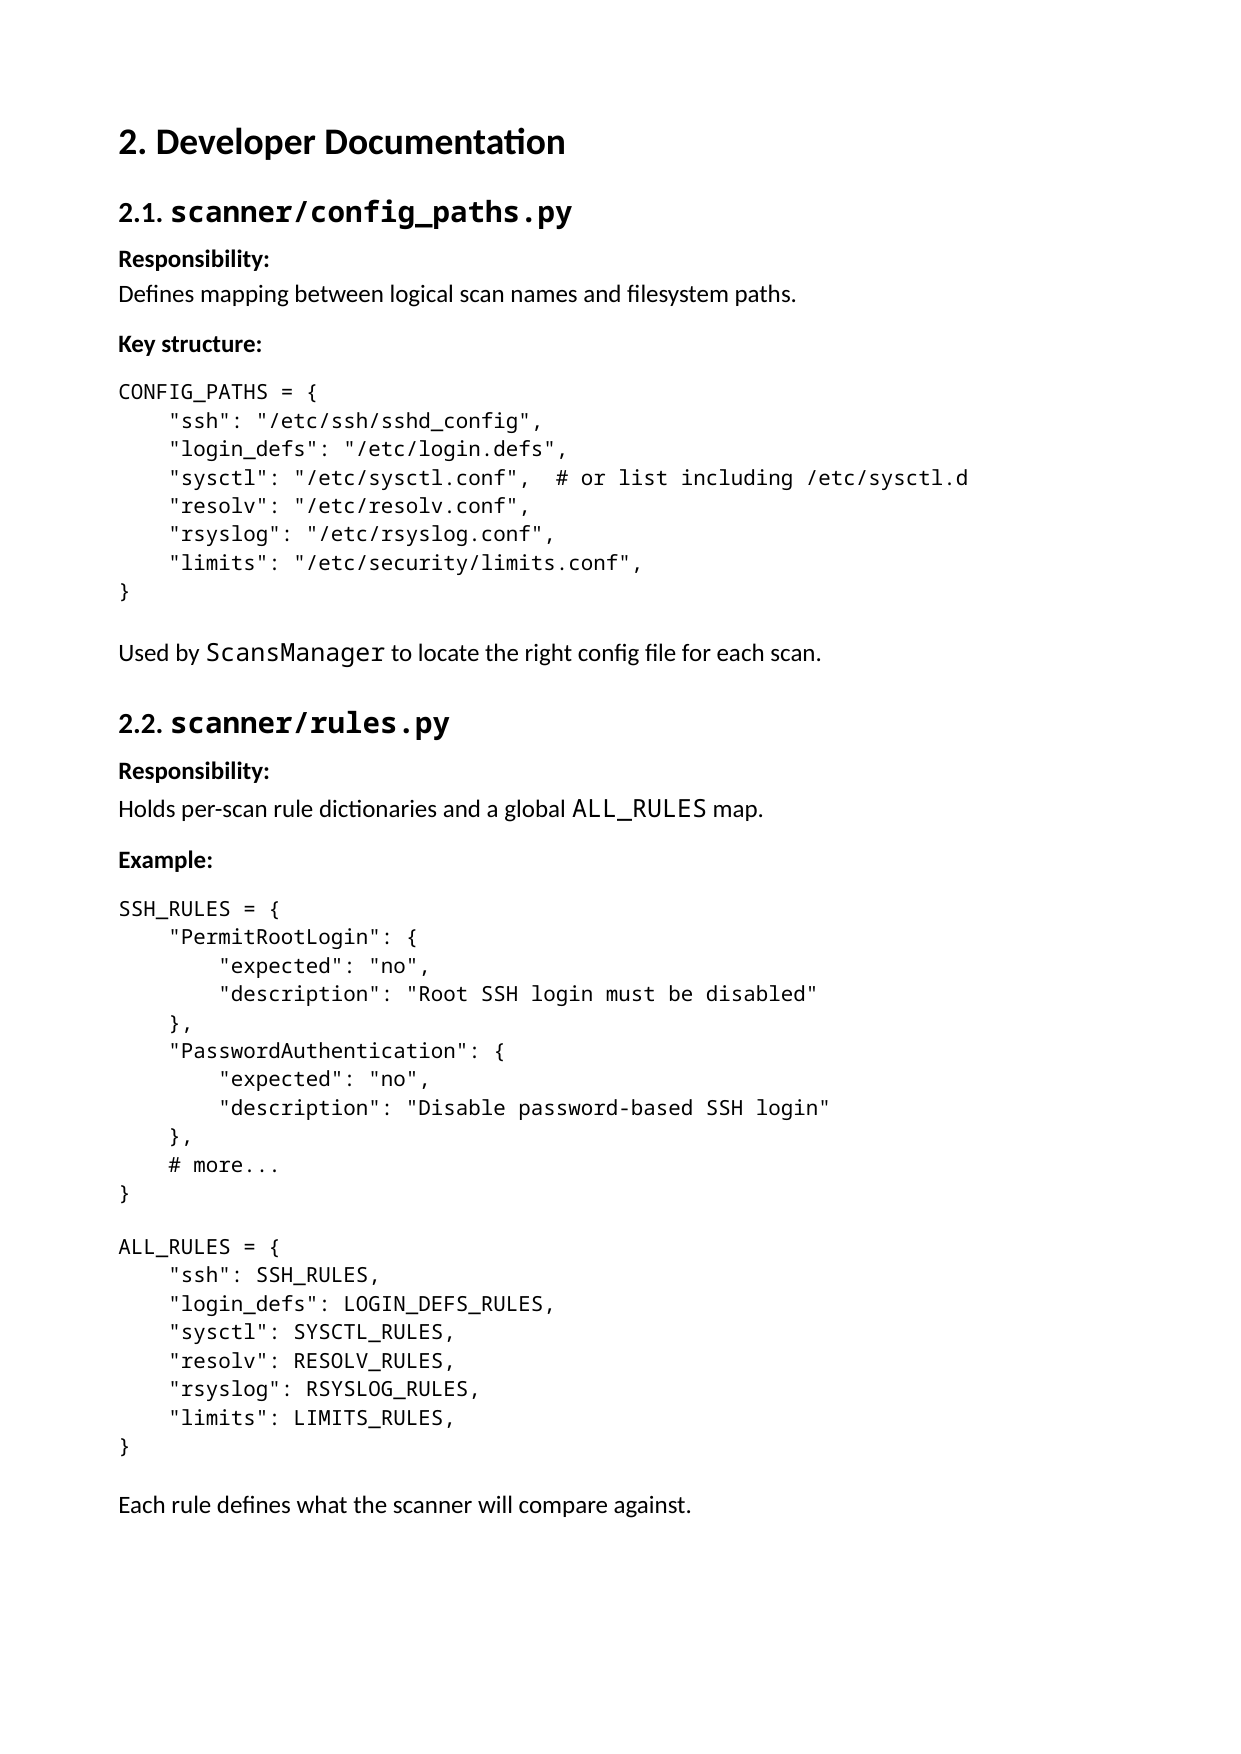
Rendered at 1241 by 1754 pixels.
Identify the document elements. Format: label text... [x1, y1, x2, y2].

text } [118, 1178, 1122, 1207]
text "rsyslog": "/etc/rsyslog.conf", [118, 519, 1122, 548]
subtitle 2.2. scanner/rules.py [118, 703, 1122, 742]
text "sysctl": SYSCTL_RULES, [118, 1317, 1122, 1346]
text "login_defs": LOGIN_DEFS_RULES, [118, 1289, 1122, 1317]
text }, [118, 1008, 1122, 1036]
text # more... [118, 1150, 1122, 1178]
text "expected": "no", [118, 1064, 1122, 1093]
text "rsyslog": RSYSLOG_RULES, [118, 1374, 1122, 1403]
text } [118, 1431, 1122, 1459]
text "ssh": SSH_RULES, [118, 1261, 1122, 1289]
subtitle 2. Developer Documentation [118, 118, 1122, 164]
text "sysctl": "/etc/sysctl.conf", # or list including /etc/sysctl.d [118, 463, 1122, 491]
text "description": "Disable password-based SSH login" [118, 1093, 1122, 1121]
text "limits": "/etc/security/limits.conf", [118, 548, 1122, 576]
text "PasswordAuthentication": { [118, 1036, 1122, 1064]
subtitle 2.1. scanner/config_paths.py [118, 191, 1122, 231]
text "description": "Root SSH login must be disabled" [118, 979, 1122, 1008]
text ALL_RULES = { [118, 1232, 1122, 1261]
text }, [118, 1121, 1122, 1150]
text "ssh": "/etc/ssh/sshd_config", [118, 406, 1122, 434]
text } [118, 576, 1122, 605]
text "expected": "no", [118, 951, 1122, 979]
text Responsibility: Holds per-scan rule dictionaries and a global ALL_RULES map. [118, 755, 1122, 824]
text Used by ScansManager to locate the right config file for each scan. [118, 634, 1122, 668]
text "resolv": "/etc/resolv.conf", [118, 491, 1122, 519]
text Each rule defines what the scanner will compare against. [118, 1489, 1122, 1519]
text SSH_RULES = { [118, 894, 1122, 922]
text Responsibility: Defines mapping between logical scan names and filesystem paths. [118, 243, 1122, 309]
text Example: [118, 844, 1122, 875]
text "login_defs": "/etc/login.defs", [118, 434, 1122, 463]
text "resolv": RESOLV_RULES, [118, 1346, 1122, 1374]
text "limits": LIMITS_RULES, [118, 1403, 1122, 1431]
text Key structure: [118, 328, 1122, 358]
text CONFIG_PATHS = { [118, 377, 1122, 406]
text "PermitRootLogin": { [118, 922, 1122, 951]
